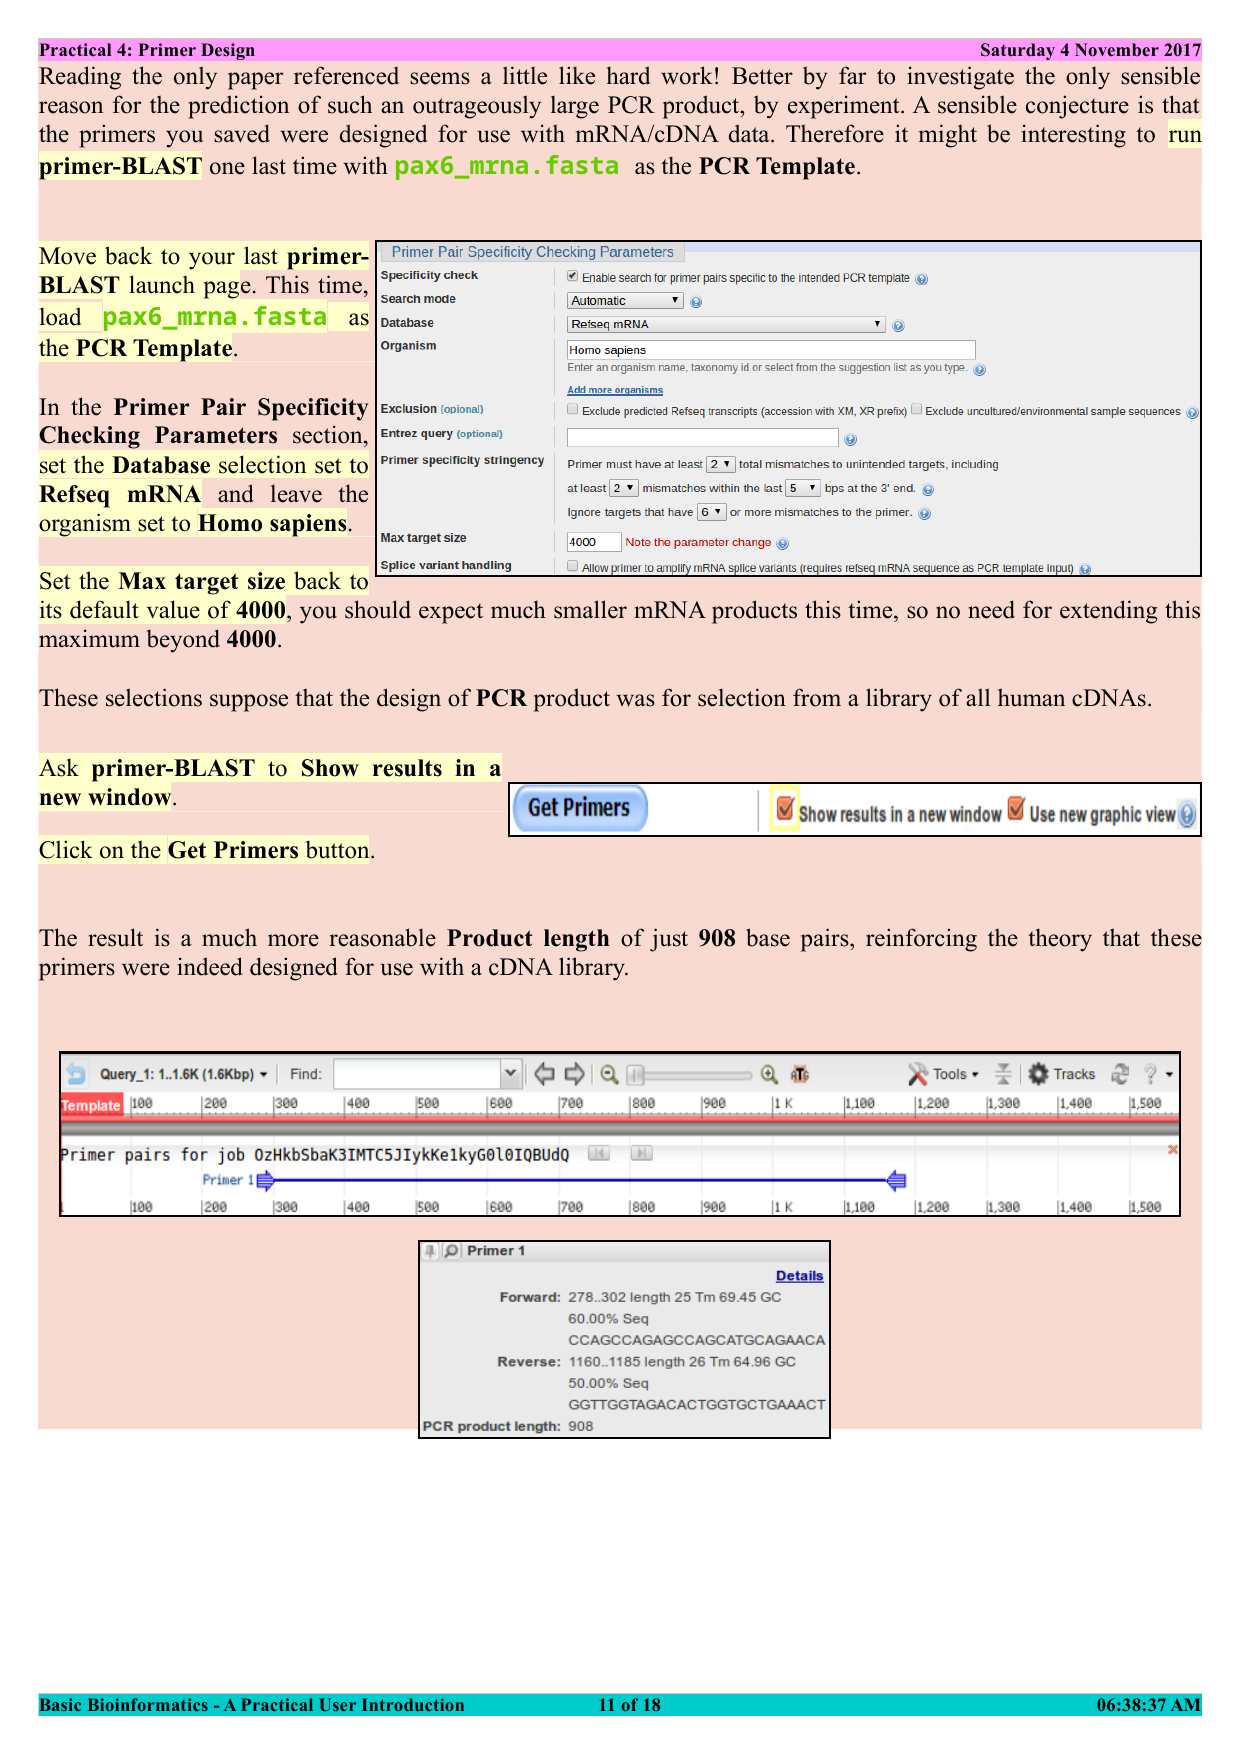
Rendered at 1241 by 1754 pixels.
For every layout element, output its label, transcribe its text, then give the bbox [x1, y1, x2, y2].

text In the Primer Pair Specificity Checking Parameters section, set the Database selection set to Refseq mRNA and leave the organism set to Homo sapiens. [38, 391, 375, 537]
picture [510, 784, 1200, 835]
text These selections suppose that the design of PCR product was for selection from a library of all human cDNAs. [38, 683, 1202, 712]
picture [61, 1054, 1179, 1215]
text Move back to your last primer-BLAST launch page. This time, load pax6_mrna.fasta as the PCR Template. [38, 241, 375, 362]
text Reading the only paper referenced seems a little like hard work! Better by far to investigate the only sensible reason for the prediction of such an outrageously large PCR product, by experiment. A sensible conjecture is that the primers you saved were designed for use with mRNA/cDNA data. Therefore it might be interesting to run primer-BLAST one last time with pax6_mrna.fasta as the PCR Template. [38, 61, 1202, 182]
picture [377, 242, 1200, 575]
text Ask primer-BLAST to Show results in a new window. [38, 753, 1202, 811]
text Click on the Get Primers button. [38, 835, 1202, 864]
picture [420, 1242, 829, 1437]
text Set the Max target size back to its default value of 4000, you should expect much smaller mRNA products this time, so no need for extending this maximum beyond 4000. [38, 566, 1202, 653]
text The result is a much more reasonable Product length of just 908 base pairs, reinforcing the theory that these primers were indeed designed for use with a cDNA library. [38, 923, 1202, 981]
